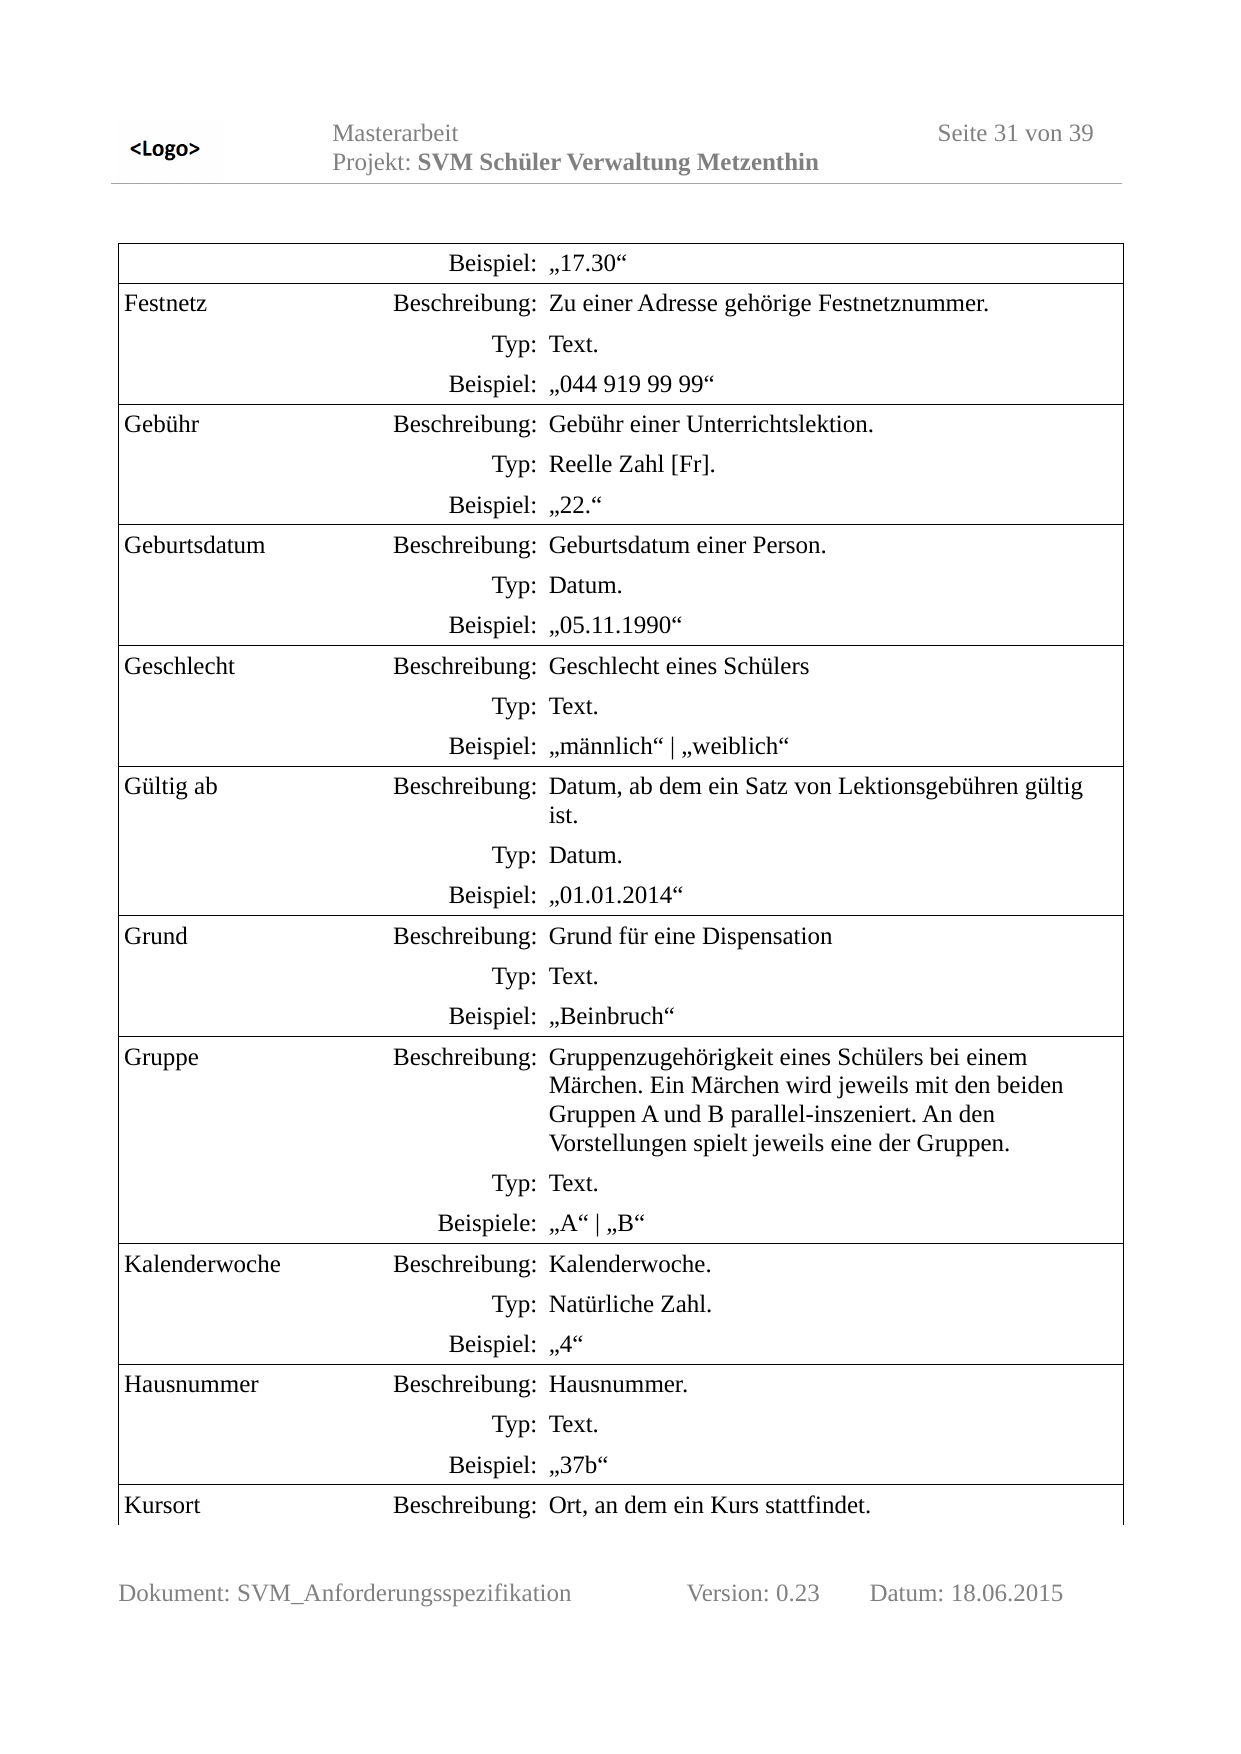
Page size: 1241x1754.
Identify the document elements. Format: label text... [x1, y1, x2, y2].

table_cell Kalenderwoche [119, 1244, 384, 1283]
table_cell Text. [543, 1404, 1123, 1444]
table_cell [119, 875, 384, 915]
table_cell Gruppenzugehörigkeit eines Schülers bei einem Märchen. Ein Märchen wird jeweils mit den beiden Gruppen A und B parallel-inszeniert. An den Vorstellungen spielt jeweils eine der Gruppen. [543, 1037, 1123, 1162]
table_cell Datum. [543, 835, 1123, 875]
table_cell [119, 1203, 384, 1243]
table_cell Gebühr [119, 405, 384, 444]
table_cell Beispiel: [384, 996, 543, 1036]
table_cell Grund [119, 916, 384, 955]
table_cell Gültig ab [119, 767, 384, 835]
table_cell Beschreibung: [384, 646, 543, 685]
table_cell „männlich“ | „weiblich“ [543, 725, 1123, 766]
table_cell [119, 1323, 384, 1363]
table_cell Text. [543, 685, 1123, 725]
table_cell Kalenderwoche. [543, 1244, 1123, 1283]
table_cell Typ: [384, 565, 543, 605]
table_cell Typ: [384, 835, 543, 875]
table_cell „37b“ [543, 1444, 1123, 1484]
table_cell [119, 1404, 384, 1444]
table_cell Text. [543, 955, 1123, 996]
table_cell Gebühr einer Unterrichtslektion. [543, 405, 1123, 444]
table_cell [119, 685, 384, 725]
table_cell Beschreibung: [384, 1365, 543, 1404]
table_cell „17.30“ [543, 244, 1123, 283]
table_cell Typ: [384, 444, 543, 484]
table_cell „4“ [543, 1323, 1123, 1363]
table_cell [119, 1163, 384, 1203]
table_cell Reelle Zahl [Fr]. [543, 444, 1123, 484]
table_cell [119, 363, 384, 403]
table_cell Beispiel: [384, 1444, 543, 1484]
table_cell Typ: [384, 685, 543, 725]
table_cell Hausnummer [119, 1365, 384, 1404]
table_cell „Beinbruch“ [543, 996, 1123, 1036]
table_cell „22.“ [543, 484, 1123, 524]
table_cell Datum. [543, 565, 1123, 605]
table_cell Beispiele: [384, 1203, 543, 1243]
table_cell [119, 835, 384, 875]
table_cell Beispiel: [384, 605, 543, 645]
table_cell „05.11.1990“ [543, 605, 1123, 645]
table_cell Typ: [384, 1404, 543, 1444]
table_cell [119, 1283, 384, 1323]
table_cell Kursort [119, 1485, 384, 1524]
table_cell [119, 725, 384, 766]
table_cell [119, 955, 384, 996]
table_cell Typ: [384, 1283, 543, 1323]
table_cell Datum, ab dem ein Satz von Lektionsgebühren gültig ist. [543, 767, 1123, 835]
table_cell [119, 444, 384, 484]
table_cell Grund für eine Dispensation [543, 916, 1123, 955]
table_cell Hausnummer. [543, 1365, 1123, 1404]
table_cell Beschreibung: [384, 1485, 543, 1524]
table_cell Beispiel: [384, 875, 543, 915]
table_cell [119, 484, 384, 524]
table_cell Beispiel: [384, 484, 543, 524]
table_cell Typ: [384, 955, 543, 996]
table_cell [119, 605, 384, 645]
table_cell Natürliche Zahl. [543, 1283, 1123, 1323]
table_cell Typ: [384, 323, 543, 363]
table_cell Geschlecht [119, 646, 384, 685]
table_cell Beispiel: [384, 244, 543, 283]
picture [118, 118, 224, 183]
table_cell Ort, an dem ein Kurs stattfindet. [543, 1485, 1123, 1524]
table_cell Text. [543, 1163, 1123, 1203]
table_cell Beispiel: [384, 363, 543, 403]
table_cell Text. [543, 323, 1123, 363]
table_cell Festnetz [119, 284, 384, 323]
table_cell Beschreibung: [384, 525, 543, 564]
table_cell Beispiel: [384, 1323, 543, 1363]
table_cell „A“ | „B“ [543, 1203, 1123, 1243]
table_cell Geburtsdatum [119, 525, 384, 564]
table_cell [119, 565, 384, 605]
table_cell Geburtsdatum einer Person. [543, 525, 1123, 564]
table_cell [119, 1444, 384, 1484]
table_cell Beschreibung: [384, 284, 543, 323]
table_cell Beschreibung: [384, 767, 543, 835]
table_cell [119, 996, 384, 1036]
table_cell [119, 323, 384, 363]
table_cell Geschlecht eines Schülers [543, 646, 1123, 685]
table_cell [119, 244, 384, 283]
table_cell Zu einer Adresse gehörige Festnetznummer. [543, 284, 1123, 323]
table_cell Beschreibung: [384, 405, 543, 444]
table_cell Beschreibung: [384, 916, 543, 955]
table_cell Beschreibung: [384, 1037, 543, 1162]
table_cell Beispiel: [384, 725, 543, 766]
table_cell Gruppe [119, 1037, 384, 1162]
table_cell „01.01.2014“ [543, 875, 1123, 915]
table_cell „044 919 99 99“ [543, 363, 1123, 403]
table_cell Beschreibung: [384, 1244, 543, 1283]
table_cell Typ: [384, 1163, 543, 1203]
